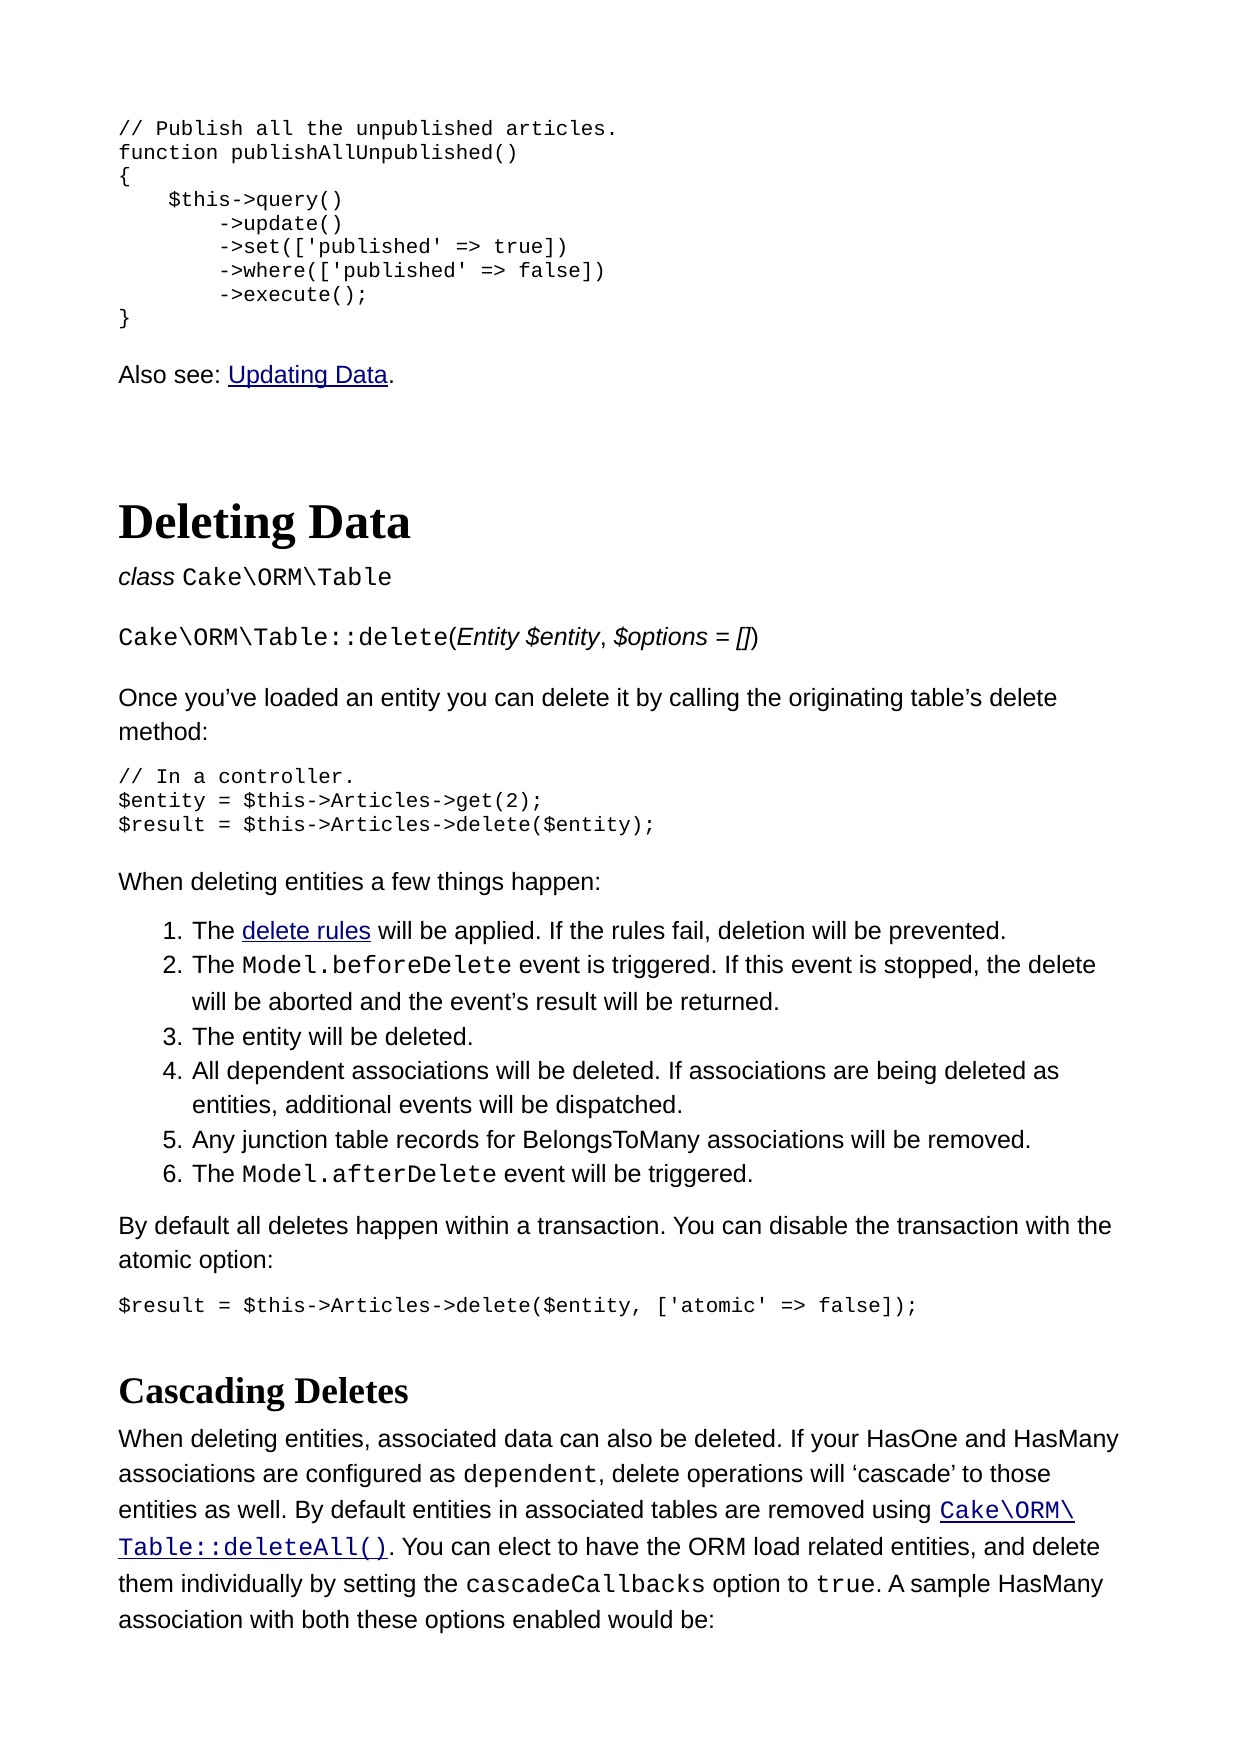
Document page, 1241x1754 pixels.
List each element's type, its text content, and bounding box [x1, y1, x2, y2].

text $this->query() [118, 189, 1122, 213]
text When deleting entities, associated data can also be deleted. If your HasOne and HasMany associations are configured as dependent, delete operations will ‘cascade’ to those entities as well. By default entities in associated tables are removed using Cake\ORM\Table::deleteAll(). You can elect to have the ORM load related entities, and delete them individually by setting the cascadeCallbacks option to true. A sample HasMany association with both these options enabled would be: [118, 1424, 1122, 1634]
subtitle Cascading Deletes [118, 1368, 1122, 1412]
list The Model.afterDelete event will be triggered. [162, 1159, 1122, 1190]
text $entity = $this->Articles->get(2); [118, 790, 1122, 814]
text // Publish all the unpublished articles. [118, 118, 1122, 142]
list Any junction table records for BelongsToMany associations will be removed. [162, 1125, 1122, 1154]
subtitle class Cake\ORM\Table [118, 562, 1122, 593]
text ->update() [118, 213, 1122, 236]
text } [118, 307, 1122, 331]
list The delete rules will be applied. If the rules fail, deletion will be prevented. [162, 916, 1122, 944]
text ->set(['published' => true]) [118, 236, 1122, 260]
text // In a controller. [118, 766, 1122, 790]
list The Model.beforeDelete event is triggered. If this event is stopped, the delete will be aborted and the event’s result will be returned. [162, 950, 1122, 1016]
text By default all deletes happen within a transaction. You can disable the transaction with the atomic option: [118, 1211, 1122, 1274]
text $result = $this->Articles->delete($entity, ['atomic' => false]); [118, 1294, 1122, 1318]
text function publishAllUnpublished() [118, 142, 1122, 165]
list The entity will be deleted. [162, 1021, 1122, 1050]
text ->where(['published' => false]) [118, 260, 1122, 284]
text Once you’ve loaded an entity you can delete it by calling the originating table’s delete method: [118, 683, 1122, 746]
text ->execute(); [118, 284, 1122, 307]
text When deleting entities a few things happen: [118, 867, 1122, 896]
list All dependent associations will be deleted. If associations are being deleted as entities, additional events will be dispatched. [162, 1056, 1122, 1119]
text { [118, 165, 1122, 189]
text $result = $this->Articles->delete($entity); [118, 814, 1122, 837]
subtitle Cake\ORM\Table::delete(Entity $entity, $options = []) [118, 622, 1122, 653]
subtitle Deleting Data [118, 492, 1122, 549]
text Also see: Updating Data. [118, 360, 1122, 389]
